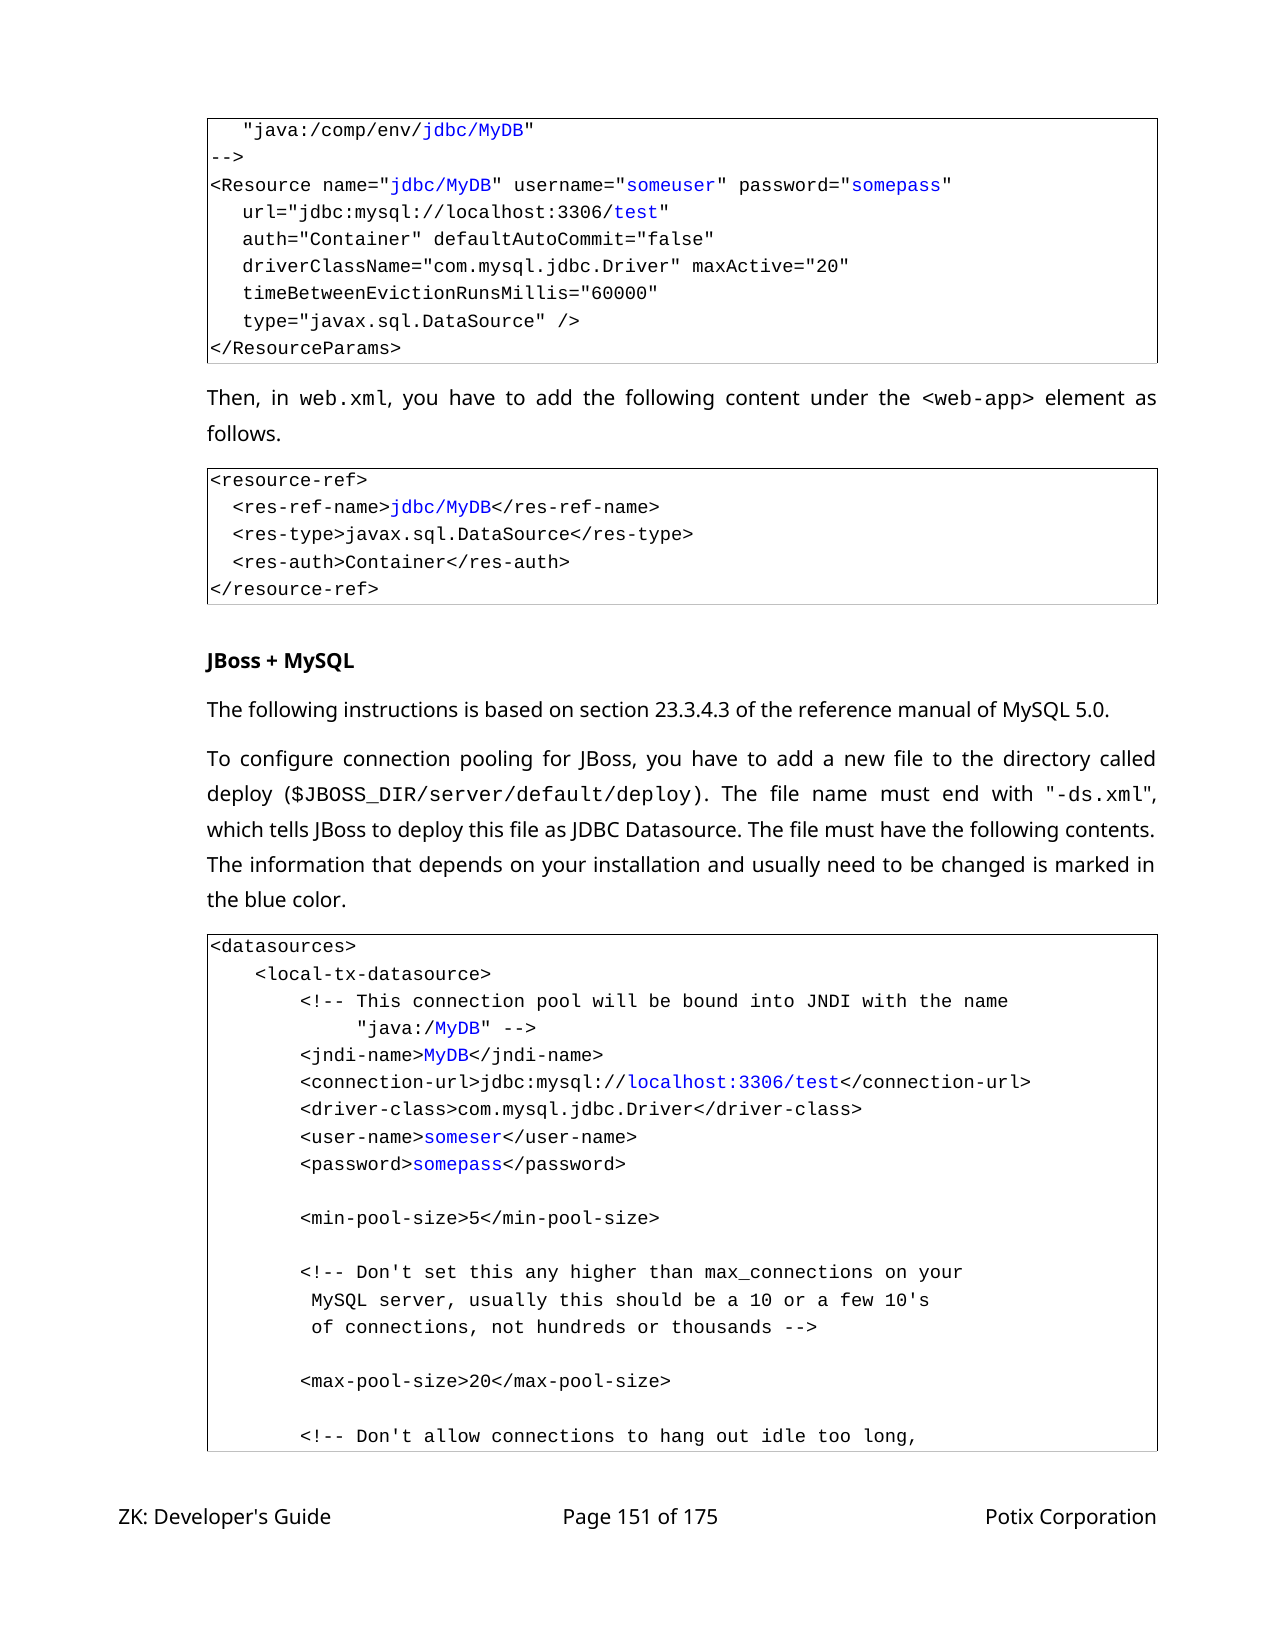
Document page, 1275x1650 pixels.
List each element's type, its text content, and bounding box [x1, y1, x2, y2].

text <connection-url>jdbc:mysql://localhost:3306/test</connection-url> [208, 1070, 1157, 1094]
text <resource-ref> [208, 469, 1157, 492]
text </ResourceParams> [208, 336, 1157, 363]
text <jndi-name>MyDB</jndi-name> [208, 1043, 1157, 1067]
text "java:/MyDB" --> [208, 1016, 1157, 1040]
text url="jdbc:mysql://localhost:3306/test" [208, 200, 1157, 224]
text <user-name>someser</user-name> [208, 1124, 1157, 1149]
text <max-pool-size>20</max-pool-size> [208, 1369, 1157, 1393]
text <res-type>javax.sql.DataSource</res-type> [208, 522, 1157, 547]
text of connections, not hundreds or thousands --> [208, 1315, 1157, 1339]
text driverClassName="com.mysql.jdbc.Driver" maxActive="20" [208, 254, 1157, 278]
text <min-pool-size>5</min-pool-size> [208, 1206, 1157, 1230]
text The following instructions is based on section 23.3.4.3 of the reference manual of MySQL 5.0. [207, 695, 1157, 723]
text <res-auth>Container</res-auth> [208, 549, 1157, 574]
text Then, in web.xml, you have to add the following content under the <web-app> element as follows. [207, 383, 1157, 447]
text auth="Container" defaultAutoCommit="false" [208, 227, 1157, 251]
text MySQL server, usually this should be a 10 or a few 10's [208, 1288, 1157, 1312]
text <local-tx-datasource> [208, 961, 1157, 986]
text "java:/comp/env/jdbc/MyDB" [208, 119, 1157, 142]
text <password>somepass</password> [208, 1152, 1157, 1176]
text <res-ref-name>jdbc/MyDB</res-ref-name> [208, 495, 1157, 519]
text <driver-class>com.mysql.jdbc.Driver</driver-class> [208, 1097, 1157, 1122]
text <Resource name="jdbc/MyDB" username="someuser" password="somepass" [208, 172, 1157, 197]
text <datasources> [208, 935, 1157, 958]
text <!-- Don't set this any higher than max_connections on your [208, 1260, 1157, 1285]
text <!-- Don't allow connections to hang out idle too long, [208, 1423, 1157, 1451]
text <!-- This connection pool will be bound into JNDI with the name [208, 988, 1157, 1013]
text type="javax.sql.DataSource" /> [208, 308, 1157, 333]
text To configure connection pooling for JBoss, you have to add a new file to the directory called deploy ($JBOSS_DIR/server/default/deploy). The file name must end with "-ds.xml", which tells JBoss to deploy this file as JDBC Datasource. The file must have the following contents. The information that depends on your installation and usually need to be changed is marked in the blue color. [207, 744, 1157, 913]
text --> [208, 145, 1157, 169]
text timeBetweenEvictionRunsMillis="60000" [208, 281, 1157, 306]
subtitle JBoss + MySQL [207, 646, 1157, 675]
text </resource-ref> [208, 577, 1157, 604]
